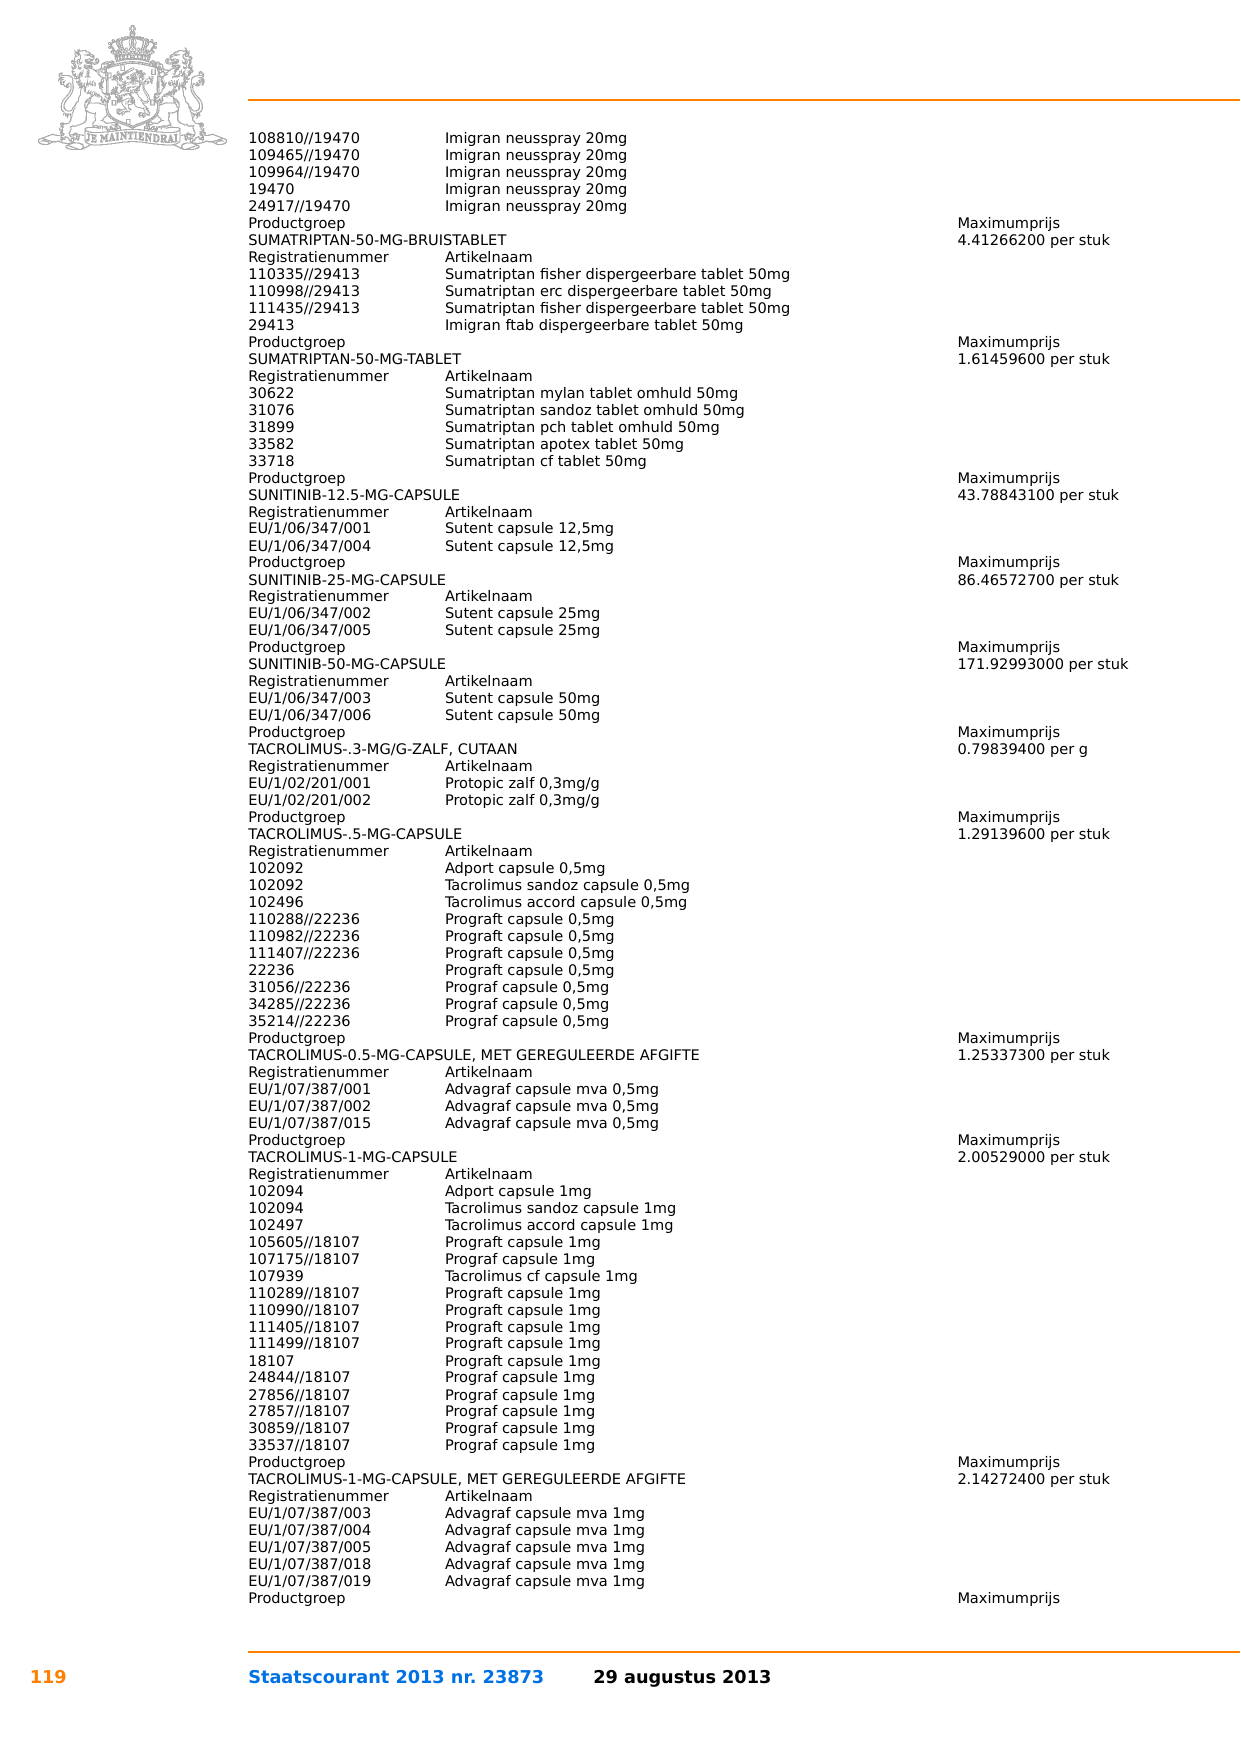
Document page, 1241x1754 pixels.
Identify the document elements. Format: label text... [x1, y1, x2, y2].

table_cell [951, 249, 1163, 266]
table_cell 4.41266200 per stuk [951, 232, 1163, 249]
table_cell Imigran neusspray 20mg [439, 181, 951, 198]
table_cell 0.79839400 per g [951, 741, 1163, 758]
table_cell Imigran neusspray 20mg [439, 198, 951, 215]
table_cell Maximumprijs [951, 554, 1163, 571]
table_cell [951, 198, 1163, 215]
table_cell [951, 843, 1163, 860]
table_cell 1.61459600 per stuk [951, 351, 1163, 368]
table_cell Sutent capsule 50mg [439, 707, 951, 724]
table_cell [951, 402, 1163, 418]
table_cell Artikelnaam [439, 504, 951, 520]
table_cell 102092 [248, 877, 439, 894]
table_cell Artikelnaam [439, 249, 951, 266]
table_cell Registratienummer [248, 588, 439, 605]
table_cell Adport capsule 0,5mg [439, 860, 951, 877]
table_cell Productgroep [248, 554, 439, 571]
table_cell Registratienummer [248, 368, 439, 384]
table_cell 109964//19470 [248, 164, 439, 181]
table_cell EU/1/06/347/001 [248, 520, 439, 537]
table_cell [439, 215, 951, 232]
table_cell TACROLIMUS-.3-MG/G-ZALF, CUTAAN [248, 741, 951, 758]
table_cell Imigran neusspray 20mg [439, 147, 951, 164]
table_cell 86.46572700 per stuk [951, 571, 1163, 588]
table_cell Registratienummer [248, 504, 439, 520]
table_cell [951, 317, 1163, 334]
table_cell [439, 334, 951, 351]
table_cell [951, 690, 1163, 707]
table_cell Registratienummer [248, 758, 439, 775]
table_cell [951, 419, 1163, 436]
table_cell SUMATRIPTAN-50-MG-BRUISTABLET [248, 232, 951, 249]
table_cell Sumatriptan pch tablet omhuld 50mg [439, 419, 951, 436]
table_cell SUNITINIB-12.5-MG-CAPSULE [248, 486, 951, 503]
table_cell [951, 775, 1163, 792]
table_cell [951, 504, 1163, 520]
table_cell [951, 605, 1163, 622]
table_cell Productgroep [248, 809, 439, 826]
table_cell [439, 639, 951, 656]
table_cell 110335//29413 [248, 266, 439, 283]
table_cell Protopic zalf 0,3mg/g [439, 792, 951, 809]
table_cell [951, 588, 1163, 605]
table_cell [951, 130, 1163, 147]
table_cell [951, 283, 1163, 300]
table_cell Artikelnaam [439, 368, 951, 384]
table_cell 111435//29413 [248, 300, 439, 317]
table_cell 43.78843100 per stuk [951, 486, 1163, 503]
table_cell 19470 [248, 181, 439, 198]
table_cell Artikelnaam [439, 843, 951, 860]
table_cell Productgroep [248, 215, 439, 232]
table_cell SUNITINIB-50-MG-CAPSULE [248, 656, 951, 673]
table_cell TACROLIMUS-.5-MG-CAPSULE [248, 826, 951, 843]
table_cell Registratienummer [248, 249, 439, 266]
table_cell Maximumprijs [951, 215, 1163, 232]
table_cell [951, 436, 1163, 452]
table_cell 109465//19470 [248, 147, 439, 164]
table_cell [439, 470, 951, 486]
table_cell Sutent capsule 50mg [439, 690, 951, 707]
table_cell EU/1/06/347/005 [248, 622, 439, 639]
table_cell [951, 860, 1163, 877]
table_cell Tacrolimus sandoz capsule 0,5mg [439, 877, 951, 894]
table_cell [951, 147, 1163, 164]
table_cell Sumatriptan erc dispergeerbare tablet 50mg [439, 283, 951, 300]
table_cell EU/1/06/347/003 [248, 690, 439, 707]
table_cell EU/1/06/347/006 [248, 707, 439, 724]
table_cell [951, 453, 1163, 469]
table_cell Sumatriptan fisher dispergeerbare tablet 50mg [439, 300, 951, 317]
table_cell Sutent capsule 25mg [439, 605, 951, 622]
table_cell [439, 724, 951, 741]
table_cell Sumatriptan sandoz tablet omhuld 50mg [439, 402, 951, 418]
table_cell [951, 758, 1163, 775]
table_cell 1.29139600 per stuk [951, 826, 1163, 843]
table_cell 33718 [248, 453, 439, 469]
table_cell Registratienummer [248, 843, 439, 860]
table_cell 110998//29413 [248, 283, 439, 300]
table_cell [439, 809, 951, 826]
table_cell Sumatriptan cf tablet 50mg [439, 453, 951, 469]
table_cell Sutent capsule 25mg [439, 622, 951, 639]
table_cell 24917//19470 [248, 198, 439, 215]
table_cell [951, 164, 1163, 181]
table_cell [951, 266, 1163, 283]
table_cell EU/1/06/347/004 [248, 538, 439, 554]
table_cell Imigran neusspray 20mg [439, 130, 951, 147]
table_cell Maximumprijs [951, 809, 1163, 826]
table_cell Artikelnaam [439, 758, 951, 775]
table_cell Artikelnaam [439, 673, 951, 690]
table_cell [951, 707, 1163, 724]
table_cell [951, 181, 1163, 198]
table_cell 108810//19470 [248, 130, 439, 147]
table_cell SUNITINIB-25-MG-CAPSULE [248, 571, 951, 588]
table_cell Productgroep [248, 470, 439, 486]
table_cell [951, 538, 1163, 554]
table_cell Protopic zalf 0,3mg/g [439, 775, 951, 792]
table_cell Productgroep [248, 639, 439, 656]
table_cell Sutent capsule 12,5mg [439, 538, 951, 554]
table_cell 33582 [248, 436, 439, 452]
table_cell 171.92993000 per stuk [951, 656, 1163, 673]
table_cell EU/1/02/201/002 [248, 792, 439, 809]
table_cell 30622 [248, 385, 439, 402]
table_cell Sumatriptan apotex tablet 50mg [439, 436, 951, 452]
table_cell SUMATRIPTAN-50-MG-TABLET [248, 351, 951, 368]
table_cell [951, 673, 1163, 690]
table_cell [951, 622, 1163, 639]
table_cell Maximumprijs [951, 334, 1163, 351]
table_cell Artikelnaam [439, 588, 951, 605]
table_cell [951, 368, 1163, 384]
table_cell 29413 [248, 317, 439, 334]
table_cell Maximumprijs [951, 470, 1163, 486]
table_cell Productgroep [248, 334, 439, 351]
table_cell [951, 520, 1163, 537]
table_cell [951, 792, 1163, 809]
table_cell 31076 [248, 402, 439, 418]
table_cell [951, 385, 1163, 402]
table_cell Sutent capsule 12,5mg [439, 520, 951, 537]
table_cell 31899 [248, 419, 439, 436]
table_cell EU/1/06/347/002 [248, 605, 439, 622]
table_cell Maximumprijs [951, 724, 1163, 741]
table_cell Registratienummer [248, 673, 439, 690]
picture [38, 25, 227, 150]
table_cell Sumatriptan mylan tablet omhuld 50mg [439, 385, 951, 402]
table_cell Productgroep [248, 724, 439, 741]
table_cell 102092 [248, 860, 439, 877]
table_cell [951, 300, 1163, 317]
table_cell Sumatriptan fisher dispergeerbare tablet 50mg [439, 266, 951, 283]
table_cell Maximumprijs [951, 639, 1163, 656]
table_cell Imigran ftab dispergeerbare tablet 50mg [439, 317, 951, 334]
table_cell [439, 554, 951, 571]
table_cell EU/1/02/201/001 [248, 775, 439, 792]
table_cell Imigran neusspray 20mg [439, 164, 951, 181]
